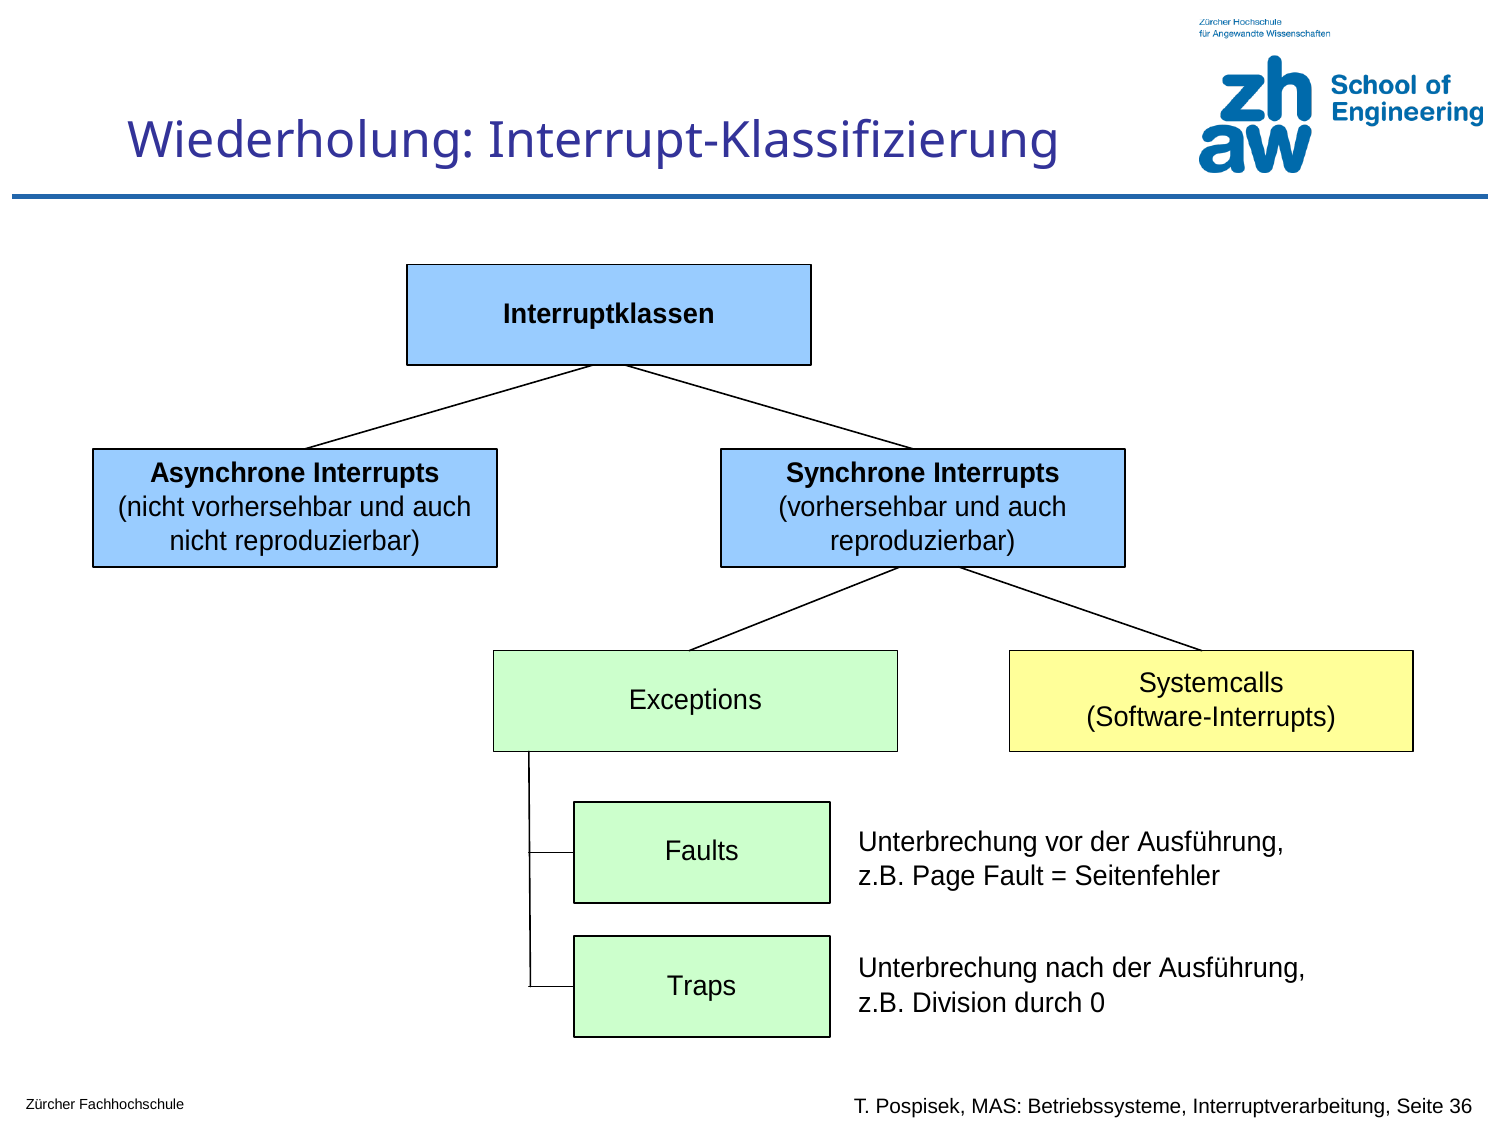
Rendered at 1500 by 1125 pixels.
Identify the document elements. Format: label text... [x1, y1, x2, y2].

title Wiederholung: Interrupt-Klassifizierung [112, 50, 1391, 175]
picture [89, 259, 1418, 1040]
picture [1199, 19, 1483, 173]
